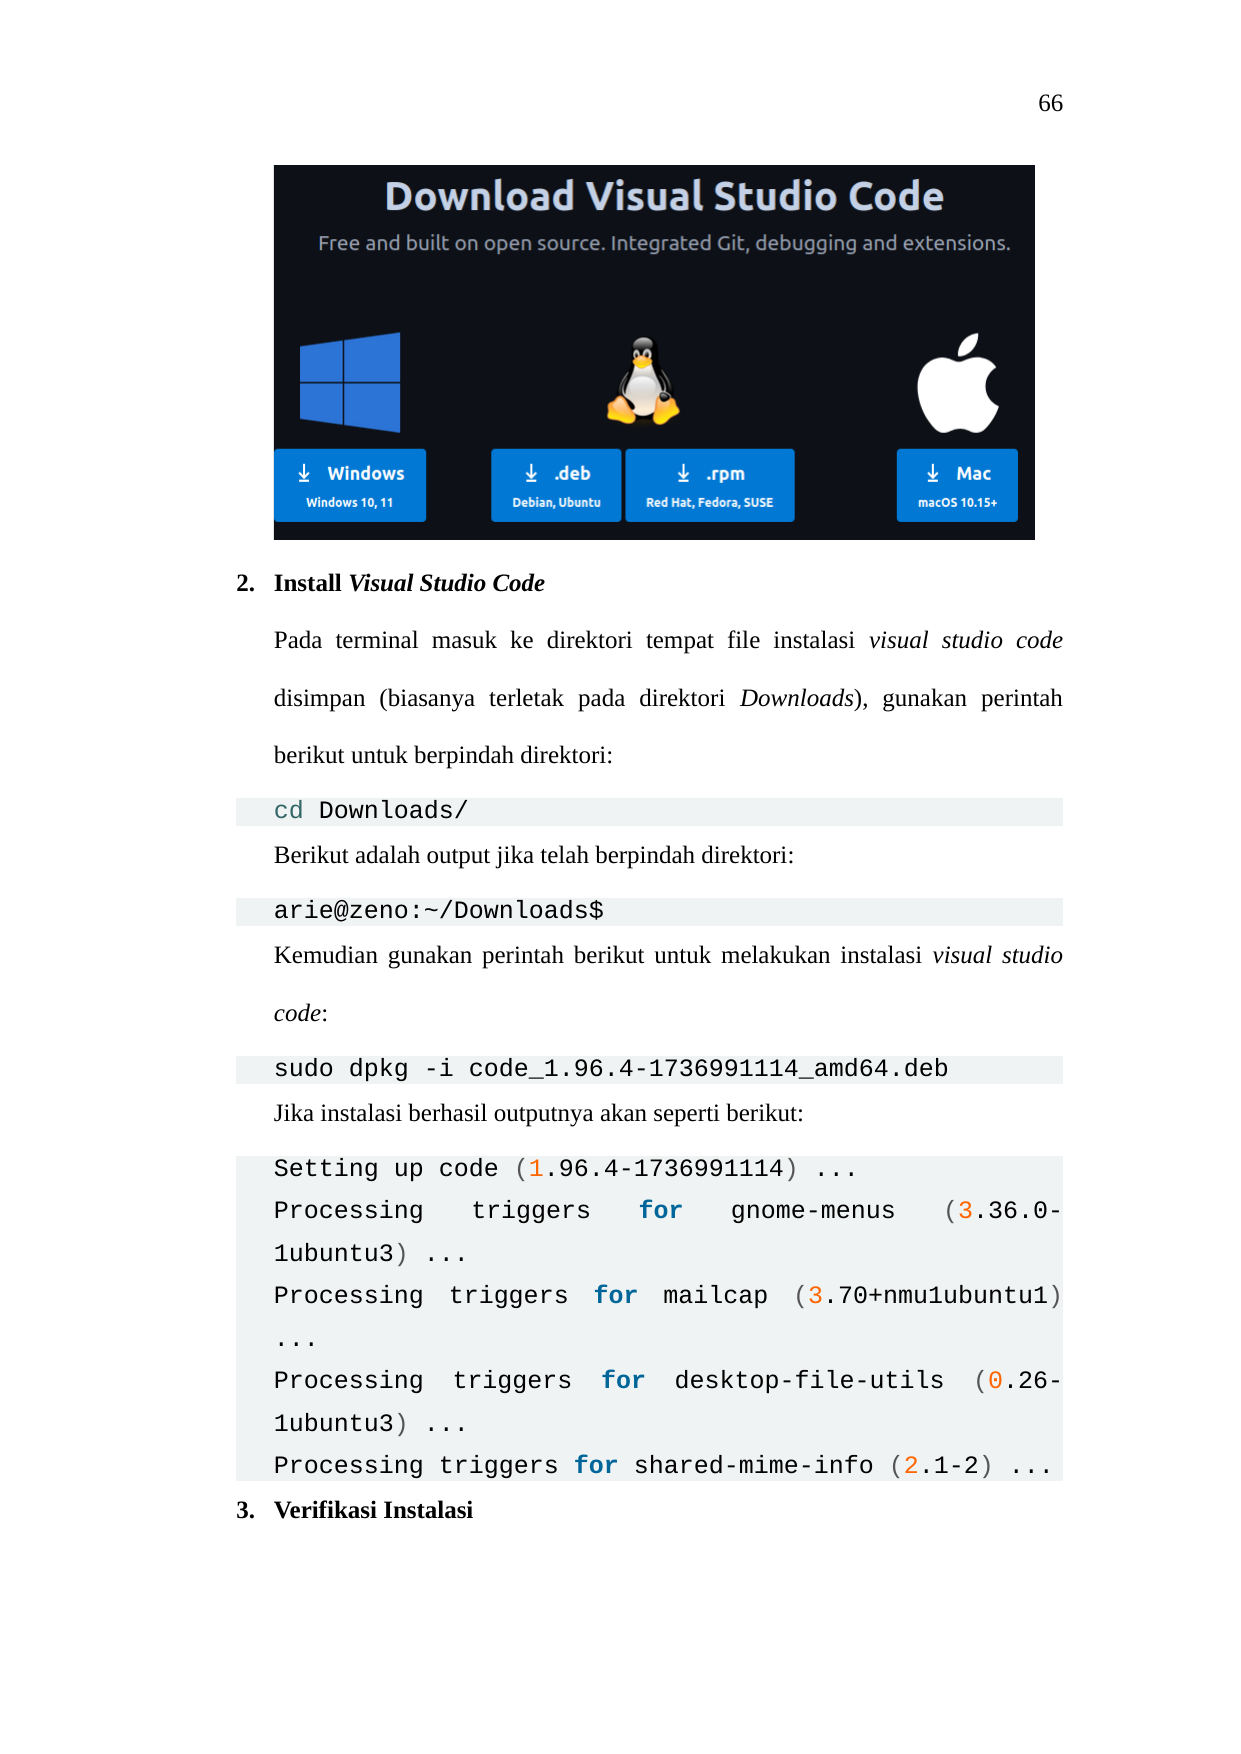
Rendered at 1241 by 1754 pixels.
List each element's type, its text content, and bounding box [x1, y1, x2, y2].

list Kemudian gunakan perintah berikut untuk melakukan instalasi visual studio code: [236, 941, 1063, 1027]
list Setting up code (1.96.4-1736991114) ... [236, 1156, 1063, 1184]
list Install Visual Studio Code [236, 568, 1063, 597]
list Pada terminal masuk ke direktori tempat file instalasi visual studio code disimpan (biasanya terletak pada direktori Downloads), gunakan perintah berikut untuk berpindah direktori: [236, 626, 1063, 769]
list Processing triggers for desktop-file-utils (0.26-1ubuntu3) ... [236, 1368, 1063, 1439]
list Processing triggers for gnome-menus (3.36.0-1ubuntu3) ... [236, 1198, 1063, 1269]
list Processing triggers for shared-mime-info (2.1-2) ... [236, 1453, 1063, 1481]
list Processing triggers for mailcap (3.70+nmu1ubuntu1) ... [236, 1283, 1063, 1354]
list arie@zeno:~/Downloads$ [236, 898, 1063, 926]
list Jika instalasi berhasil outputnya akan seperti berikut: [236, 1098, 1063, 1127]
list Verifikasi Instalasi [236, 1496, 1063, 1524]
picture [273, 165, 1035, 540]
list Berikut adalah output jika telah berpindah direktori: [236, 841, 1063, 869]
list cd Downloads/ [236, 798, 1063, 826]
list sudo dpkg -i code_1.96.4-1736991114_amd64.deb [236, 1056, 1063, 1084]
